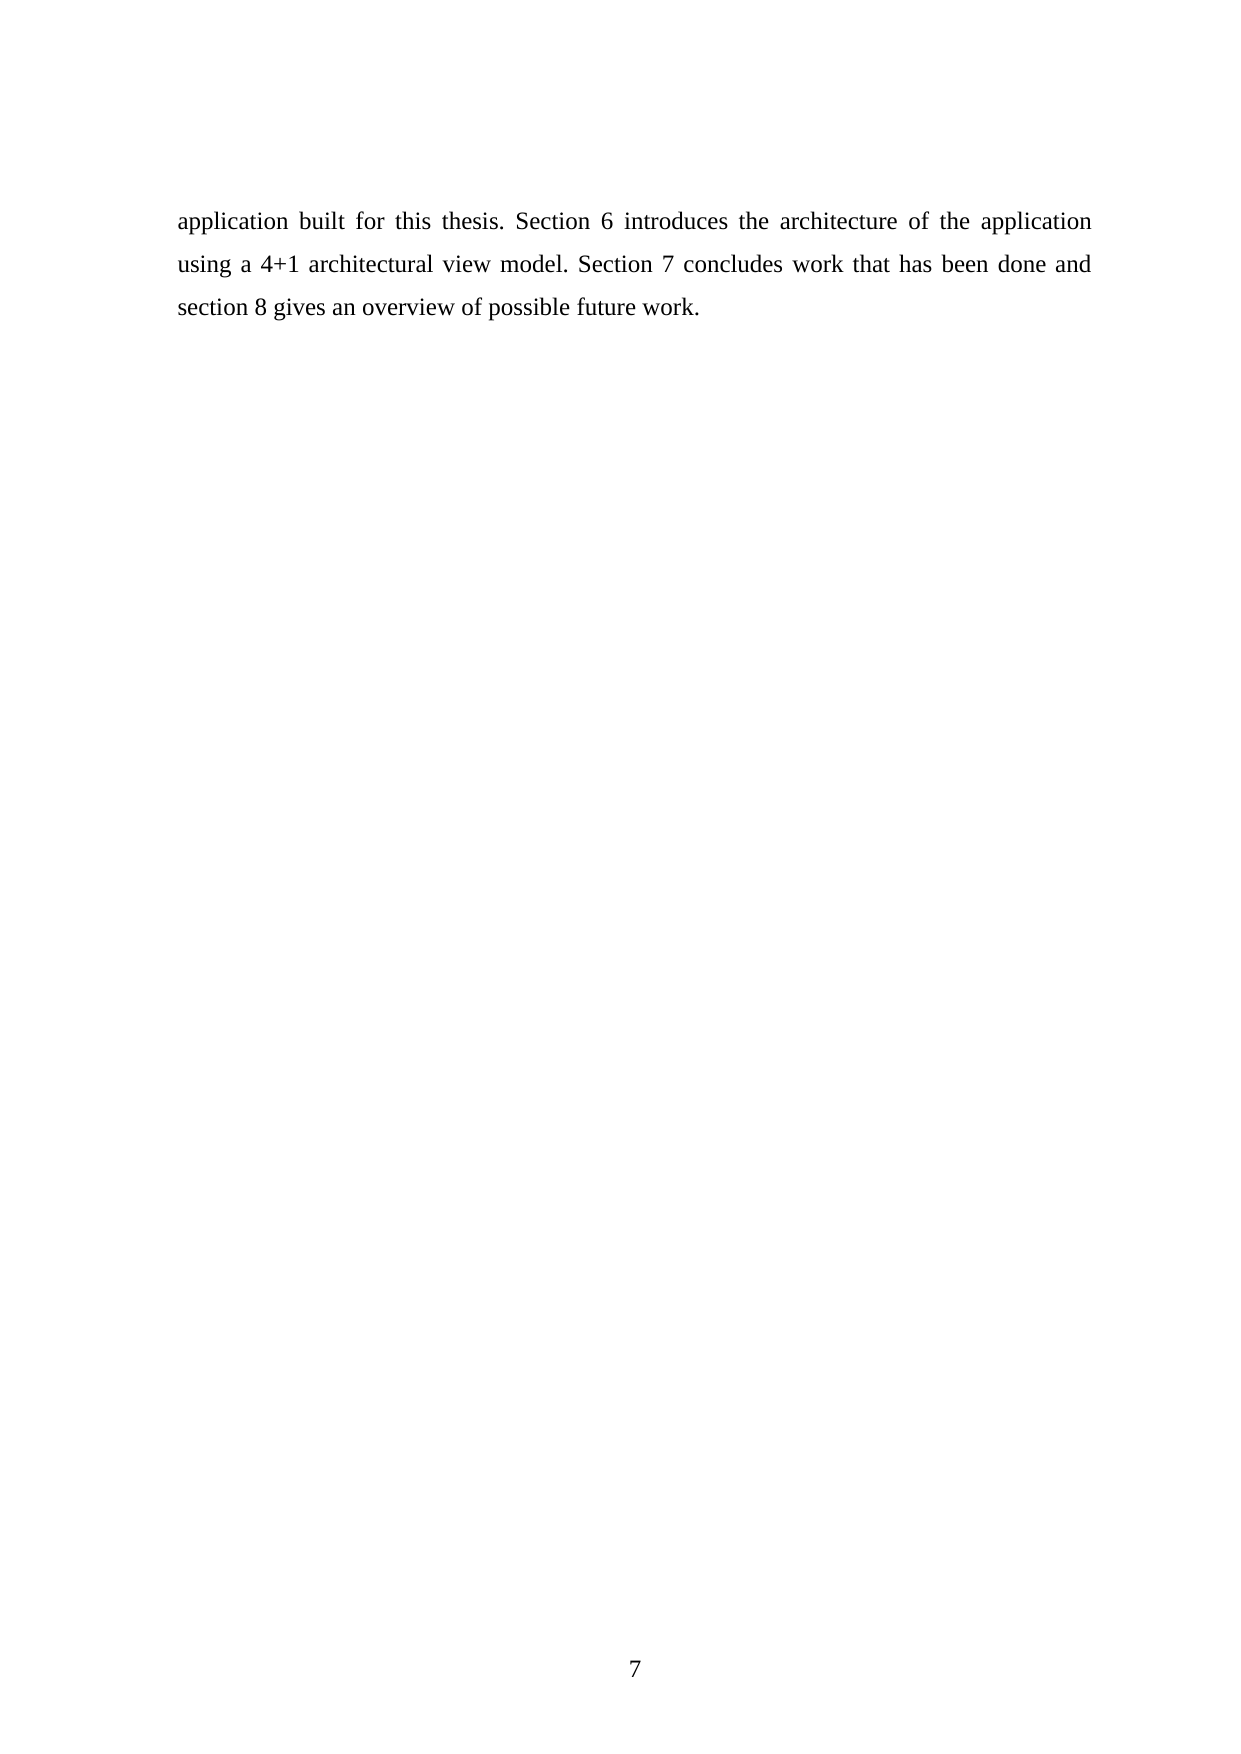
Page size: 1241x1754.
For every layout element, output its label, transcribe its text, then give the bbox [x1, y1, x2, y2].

text application built for this thesis. Section 6 introduces the architecture of the application using a 4+1 architectural view model. Section 7 concludes work that has been done and section 8 gives an overview of possible future work. [177, 206, 1093, 321]
